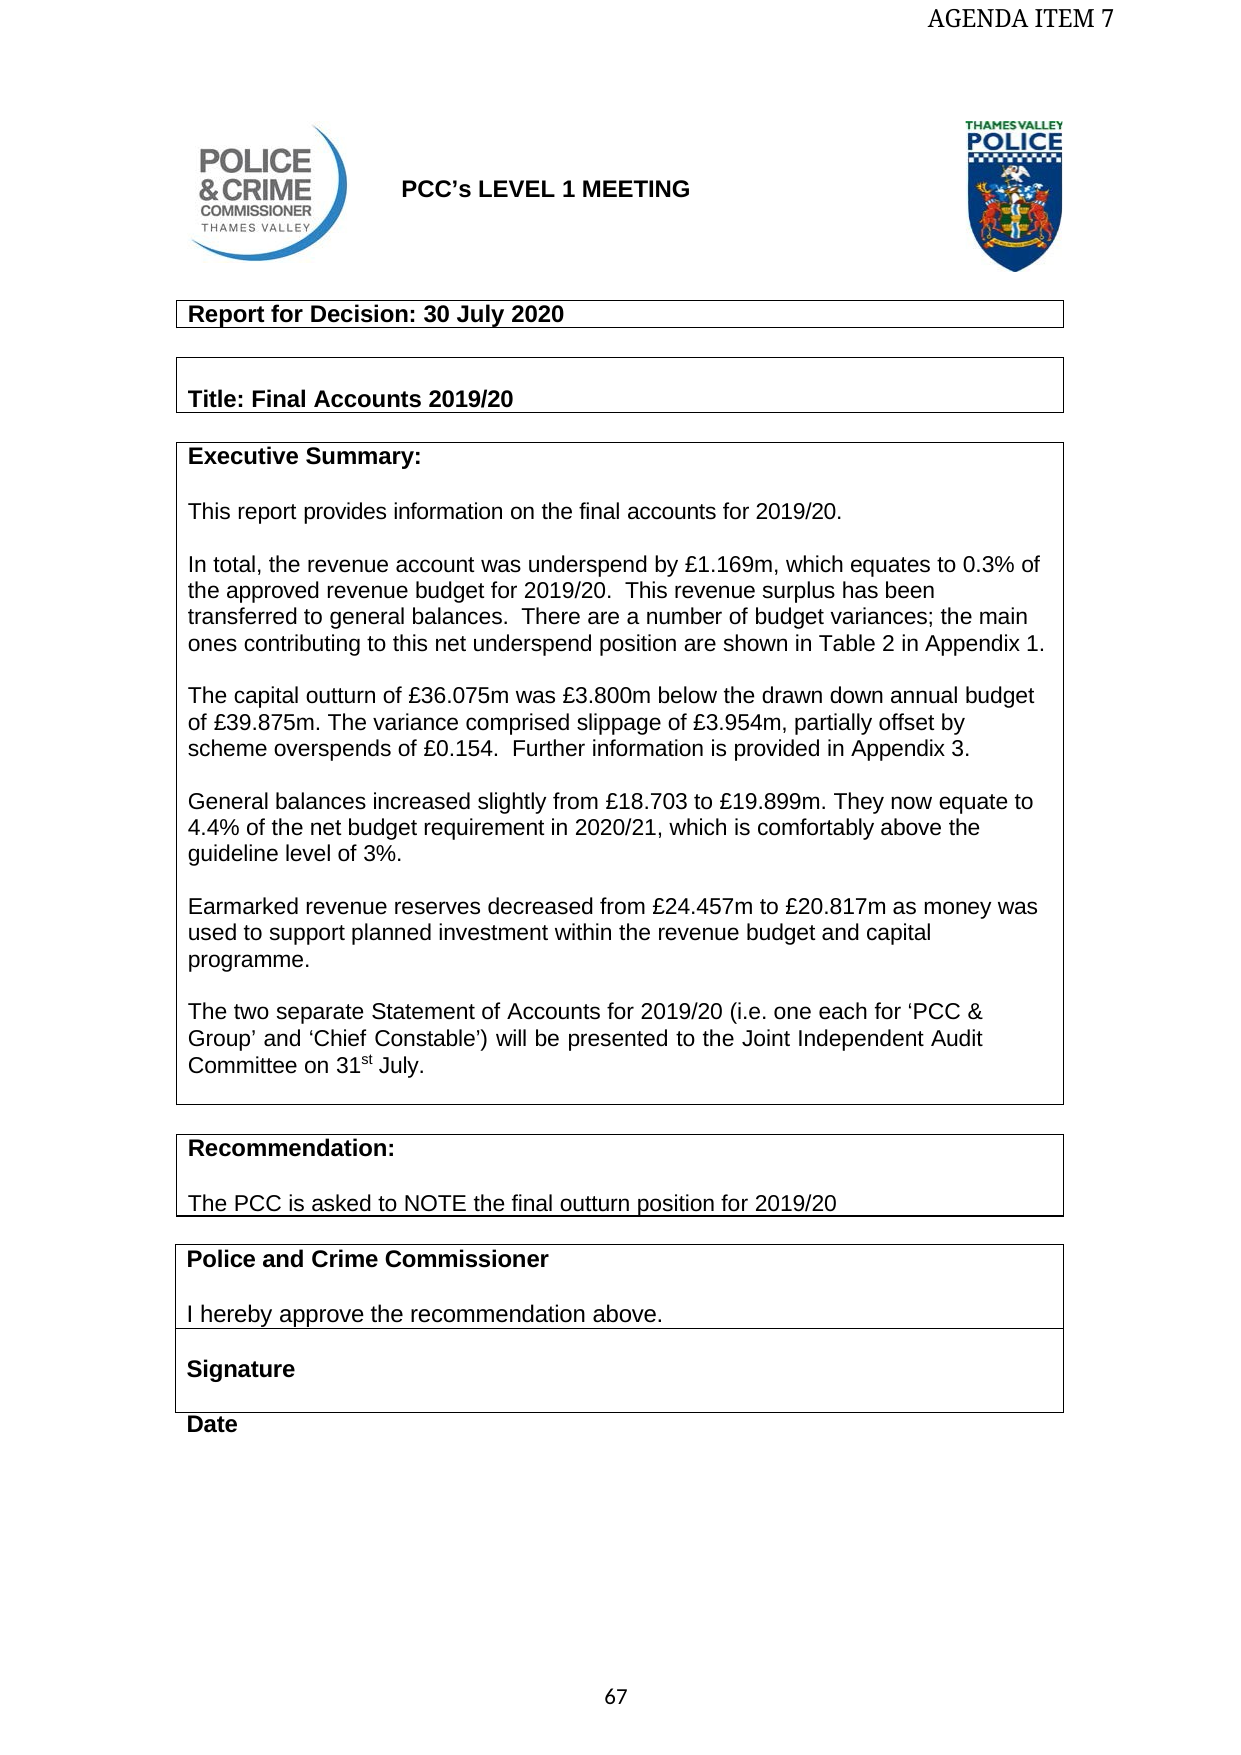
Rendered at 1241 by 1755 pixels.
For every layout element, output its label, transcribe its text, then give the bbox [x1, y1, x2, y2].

subtitle [1063, 175, 1126, 202]
text Recommendation: [188, 1135, 1063, 1162]
text The two separate Statement of Accounts for 2019/20 (i.e. one each for ‘PCC & Group’ and ‘Chief Constable’) will be presented to the Joint Independent Audit Committee on 31st July. [188, 999, 983, 1079]
text The PCC is asked to NOTE the final outturn position for 2019/20 [188, 1190, 1063, 1215]
subtitle PCC’s LEVEL 1 MEETING [401, 175, 965, 202]
text In total, the revenue account was underspend by £1.169m, which equates to 0.3% of the approved revenue budget for 2019/20. This revenue surplus has been transferred to general balances. There are a number of budget variances; the main ones contributing to this net underspend position are shown in Table 2 in Appendix 1. [188, 551, 1051, 656]
text The capital outturn of £36.075m was £3.800m below the drawn down annual budget of £39.875m. The variance comprised slippage of £3.954m, partially offset by scheme overspends of £0.154. Further information is provided in Appendix 3. [188, 682, 1039, 761]
text Earmarked revenue reserves decreased from £24.457m to £20.817m as money was used to support planned investment within the revenue budget and capital programme. [188, 893, 1043, 972]
text Executive Summary: [188, 443, 1063, 470]
text AGENDA ITEM 7 [162, 1, 1114, 35]
text Report for Decision: 30 July 2020 [188, 301, 1063, 327]
text General balances increased slightly from £18.703 to £19.899m. They now equate to 4.4% of the net budget requirement in 2020/21, which is comfortably above the guideline level of 3%. [188, 788, 1038, 867]
text This report provides information on the final accounts for 2019/20. [188, 498, 1063, 524]
text Title: Final Accounts 2019/20 [188, 385, 1063, 412]
